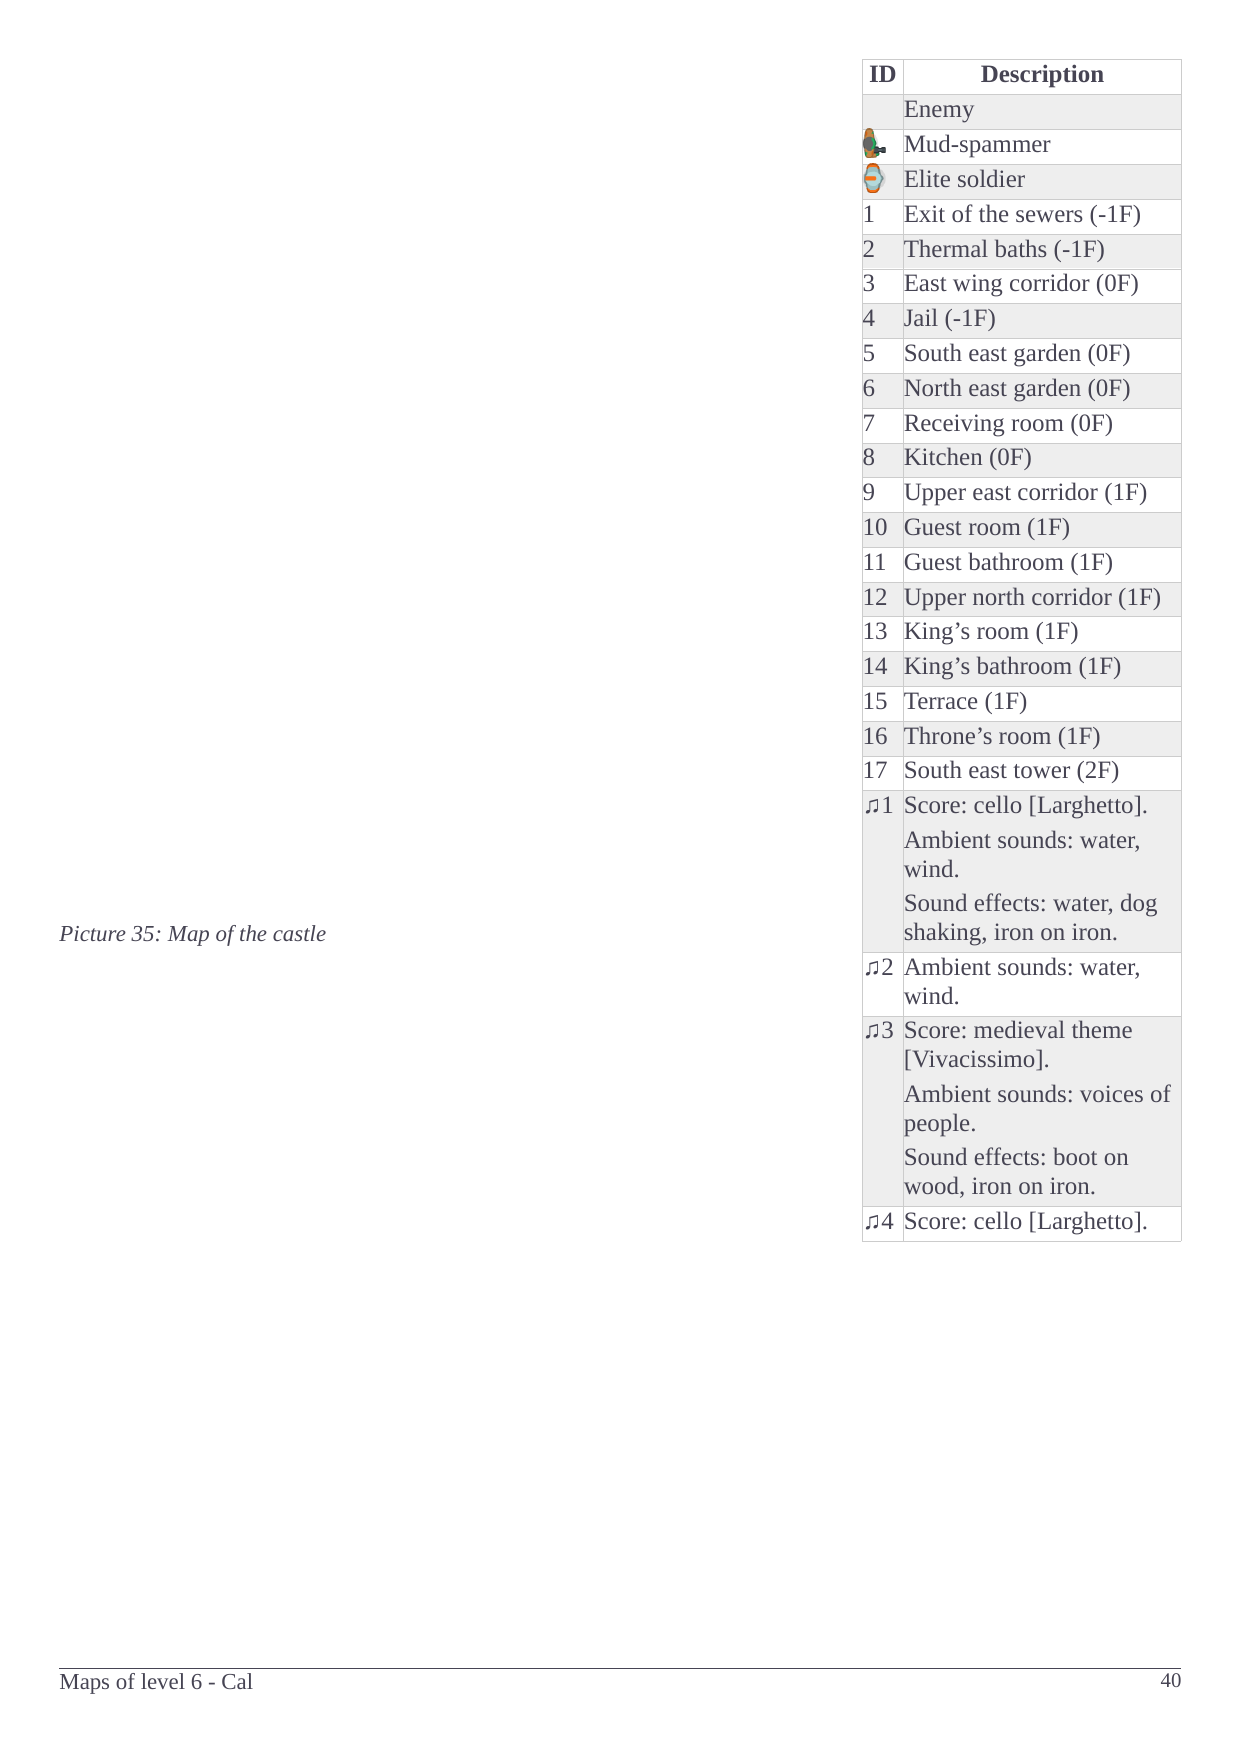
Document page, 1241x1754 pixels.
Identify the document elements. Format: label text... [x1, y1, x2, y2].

table_cell Receiving room (0F) [904, 409, 1181, 442]
table_cell 10 [863, 513, 903, 547]
table_cell 3 [863, 270, 903, 303]
table_cell 16 [863, 722, 903, 756]
table_cell 8 [863, 444, 903, 477]
table_cell Guest bathroom (1F) [904, 548, 1181, 582]
table_cell King’s bathroom (1F) [904, 652, 1181, 686]
table_cell 15 [863, 687, 903, 721]
table_cell Elite soldier [904, 165, 1181, 199]
table_cell 2 [863, 235, 903, 268]
table_cell South east garden (0F) [904, 339, 1181, 373]
table_cell 1 [863, 200, 903, 234]
table_cell 5 [863, 339, 903, 373]
table_header ID [863, 60, 903, 94]
table_cell 17 [863, 757, 903, 790]
table_cell Score: cello [Larghetto]. [904, 1207, 1181, 1241]
table_cell Enemy [904, 95, 1181, 129]
table_cell Terrace (1F) [904, 687, 1181, 721]
table_cell 12 [863, 583, 903, 616]
table_cell [863, 95, 903, 129]
table_cell [863, 165, 903, 199]
picture [862, 128, 886, 158]
table_cell ♫2 [863, 953, 903, 1016]
table_cell Thermal baths (-1F) [904, 235, 1181, 268]
table_cell 7 [863, 409, 903, 442]
table_cell 9 [863, 478, 903, 512]
table_cell Mud-spammer [904, 130, 1181, 164]
table_cell Jail (-1F) [904, 304, 1181, 338]
table_cell Score: cello [Larghetto]. Ambient sounds: water, wind. Sound effects: water, dog shaking, iron on iron. [904, 791, 1181, 952]
table_cell 13 [863, 617, 903, 651]
table_cell King’s room (1F) [904, 617, 1181, 651]
table_cell ♫3 [863, 1017, 903, 1206]
table_cell South east tower (2F) [904, 757, 1181, 790]
picture [862, 163, 886, 193]
table_cell Upper east corridor (1F) [904, 478, 1181, 512]
table_cell Throne’s room (1F) [904, 722, 1181, 756]
table_cell ♫1 [863, 791, 903, 952]
table_cell North east garden (0F) [904, 374, 1181, 408]
table_cell 4 [863, 304, 903, 338]
table_cell 11 [863, 548, 903, 582]
table_cell [64, 927, 70, 934]
table_cell Upper north corridor (1F) [904, 583, 1181, 616]
table_header Description [904, 60, 1181, 94]
table_cell Guest room (1F) [904, 513, 1181, 547]
table_cell [863, 130, 903, 164]
table_cell Exit of the sewers (-1F) [904, 200, 1181, 234]
table_cell Ambient sounds: water, wind. [904, 953, 1181, 1016]
table_cell [59, 59, 862, 1241]
table_cell East wing corridor (0F) [904, 270, 1181, 303]
table_cell Kitchen (0F) [904, 444, 1181, 477]
table_cell 6 [863, 374, 903, 408]
table_cell Score: medieval theme [Vivacissimo]. Ambient sounds: voices of people. Sound effects: boot on wood, iron on iron. [904, 1017, 1181, 1206]
table_cell ♫4 [863, 1207, 903, 1241]
table_cell 14 [863, 652, 903, 686]
